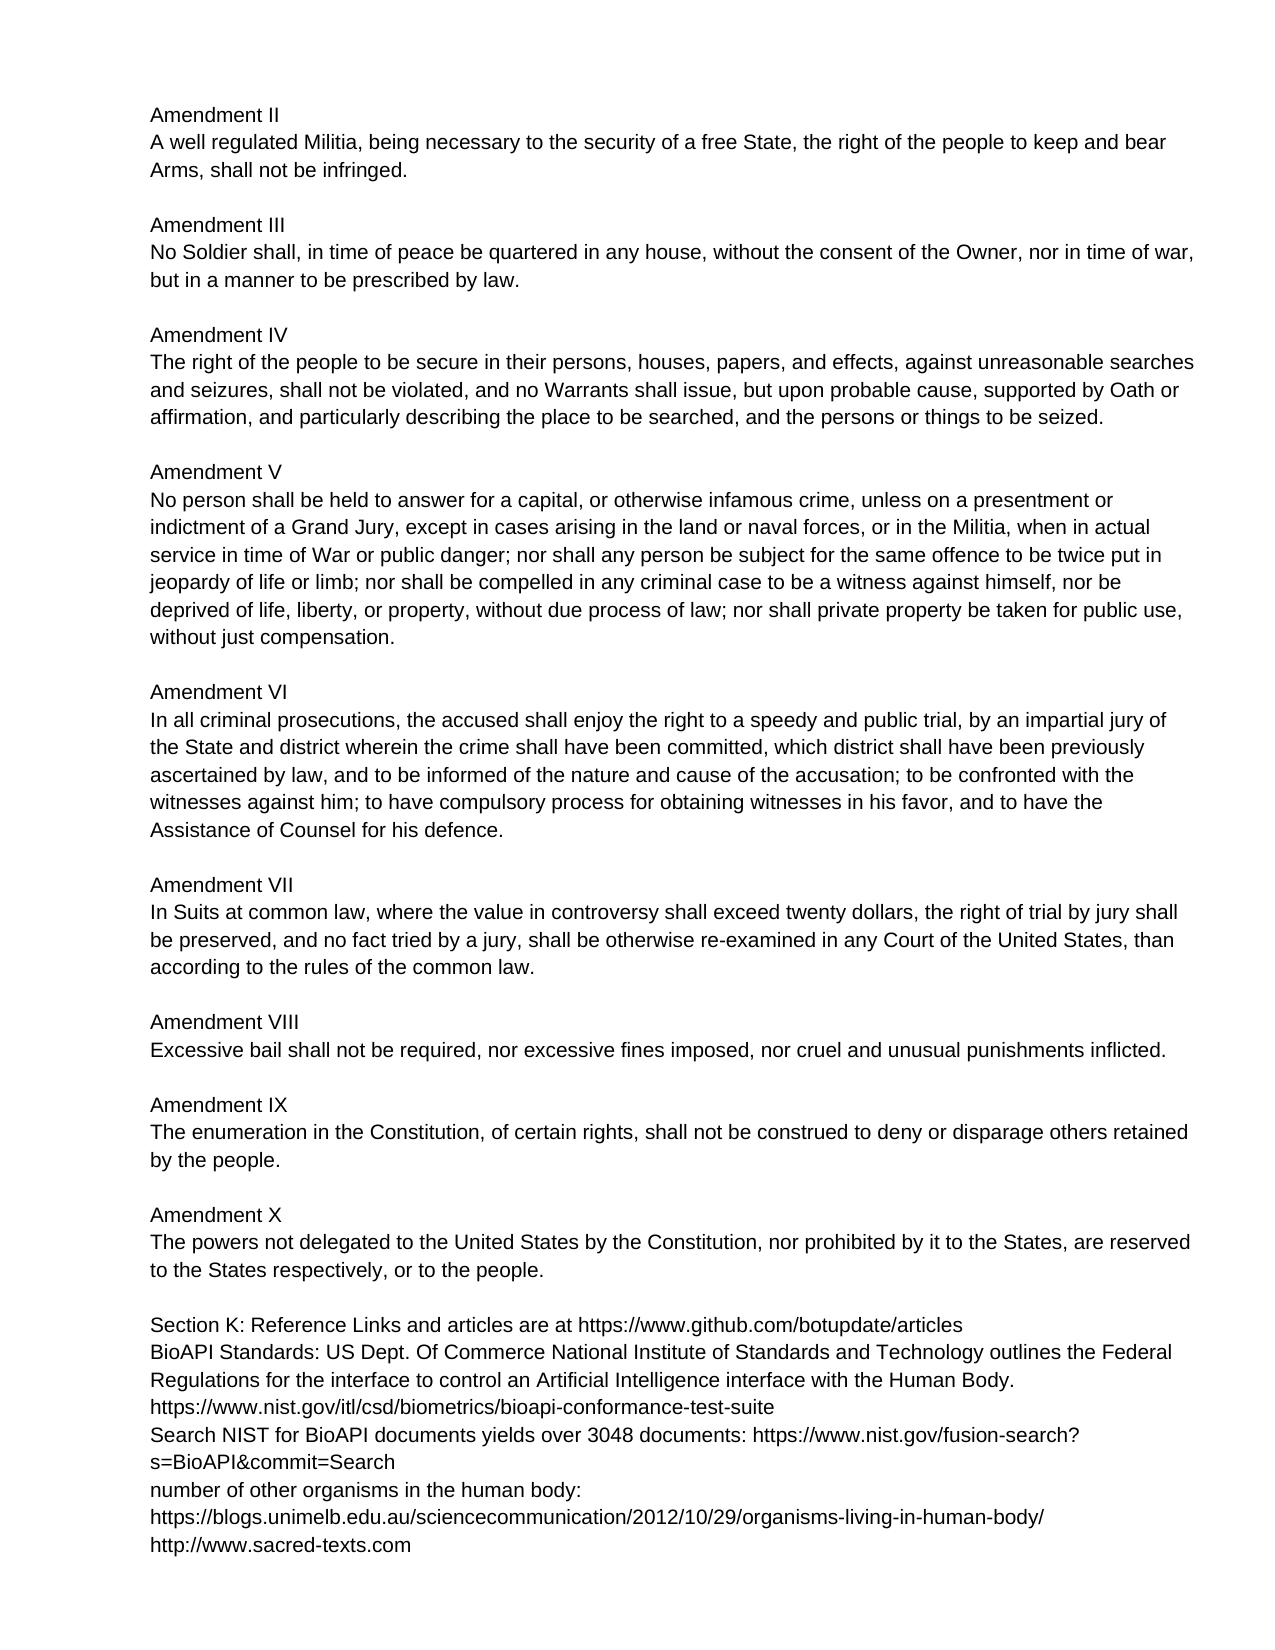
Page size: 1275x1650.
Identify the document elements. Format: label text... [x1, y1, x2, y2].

text Amendment VIII [150, 1010, 1200, 1034]
text In Suits at common law, where the value in controversy shall exceed twenty dollars, the right of trial by jury shall be preserved, and no fact tried by a jury, shall be otherwise re-examined in any Court of the United States, than according to the rules of the common law. [150, 900, 1200, 979]
text The right of the people to be secure in their persons, houses, papers, and effects, against unreasonable searches and seizures, shall not be violated, and no Warrants shall issue, but upon probable cause, supported by Oath or affirmation, and particularly describing the place to be searched, and the persons or things to be seized. [150, 350, 1200, 429]
text Amendment II [150, 102, 1200, 126]
text http://www.sacred-texts.com [150, 1532, 1200, 1556]
text Search NIST for BioAPI documents yields over 3048 documents: https://www.nist.gov/fusion-search?s=BioAPI&commit=Search [150, 1422, 1200, 1474]
text number of other organisms in the human body: https://blogs.unimelb.edu.au/sciencecommunication/2012/10/29/organisms-living-in-human-body/ [150, 1477, 1200, 1529]
text The enumeration in the Constitution, of certain rights, shall not be construed to deny or disparage others retained by the people. [150, 1120, 1200, 1171]
text Section K: Reference Links and articles are at https://www.github.com/botupdate/articles [150, 1312, 1200, 1336]
text Excessive bail shall not be required, nor excessive fines imposed, nor cruel and unusual punishments inflicted. [150, 1037, 1200, 1061]
text Amendment VII [150, 872, 1200, 896]
text BioAPI Standards: US Dept. Of Commerce National Institute of Standards and Technology outlines the Federal Regulations for the interface to control an Artificial Intelligence interface with the Human Body. https://www.nist.gov/itl/csd/biometrics/bioapi-conformance-test-suite [150, 1340, 1200, 1419]
text No person shall be held to answer for a capital, or otherwise infamous crime, unless on a presentment or indictment of a Grand Jury, except in cases arising in the land or naval forces, or in the Militia, when in actual service in time of War or public danger; nor shall any person be subject for the same offence to be twice put in jeopardy of life or limb; nor shall be compelled in any criminal case to be a witness against himself, nor be deprived of life, liberty, or property, without due process of law; nor shall private property be taken for public use, without just compensation. [150, 487, 1200, 649]
text Amendment VI [150, 680, 1200, 704]
text No Soldier shall, in time of peace be quartered in any house, without the consent of the Owner, nor in time of war, but in a manner to be prescribed by law. [150, 240, 1200, 291]
text Amendment X [150, 1202, 1200, 1226]
text In all criminal prosecutions, the accused shall enjoy the right to a speedy and public trial, by an impartial jury of the State and district wherein the crime shall have been committed, which district shall have been previously ascertained by law, and to be informed of the nature and cause of the accusation; to be confronted with the witnesses against him; to have compulsory process for obtaining witnesses in his favor, and to have the Assistance of Counsel for his defence. [150, 707, 1200, 841]
text The powers not delegated to the United States by the Constitution, nor prohibited by it to the States, are reserved to the States respectively, or to the people. [150, 1230, 1200, 1281]
text Amendment IV [150, 322, 1200, 346]
text A well regulated Militia, being necessary to the security of a free State, the right of the people to keep and bear Arms, shall not be infringed. [150, 130, 1200, 181]
text Amendment V [150, 460, 1200, 484]
text Amendment III [150, 212, 1200, 236]
text Amendment IX [150, 1092, 1200, 1116]
